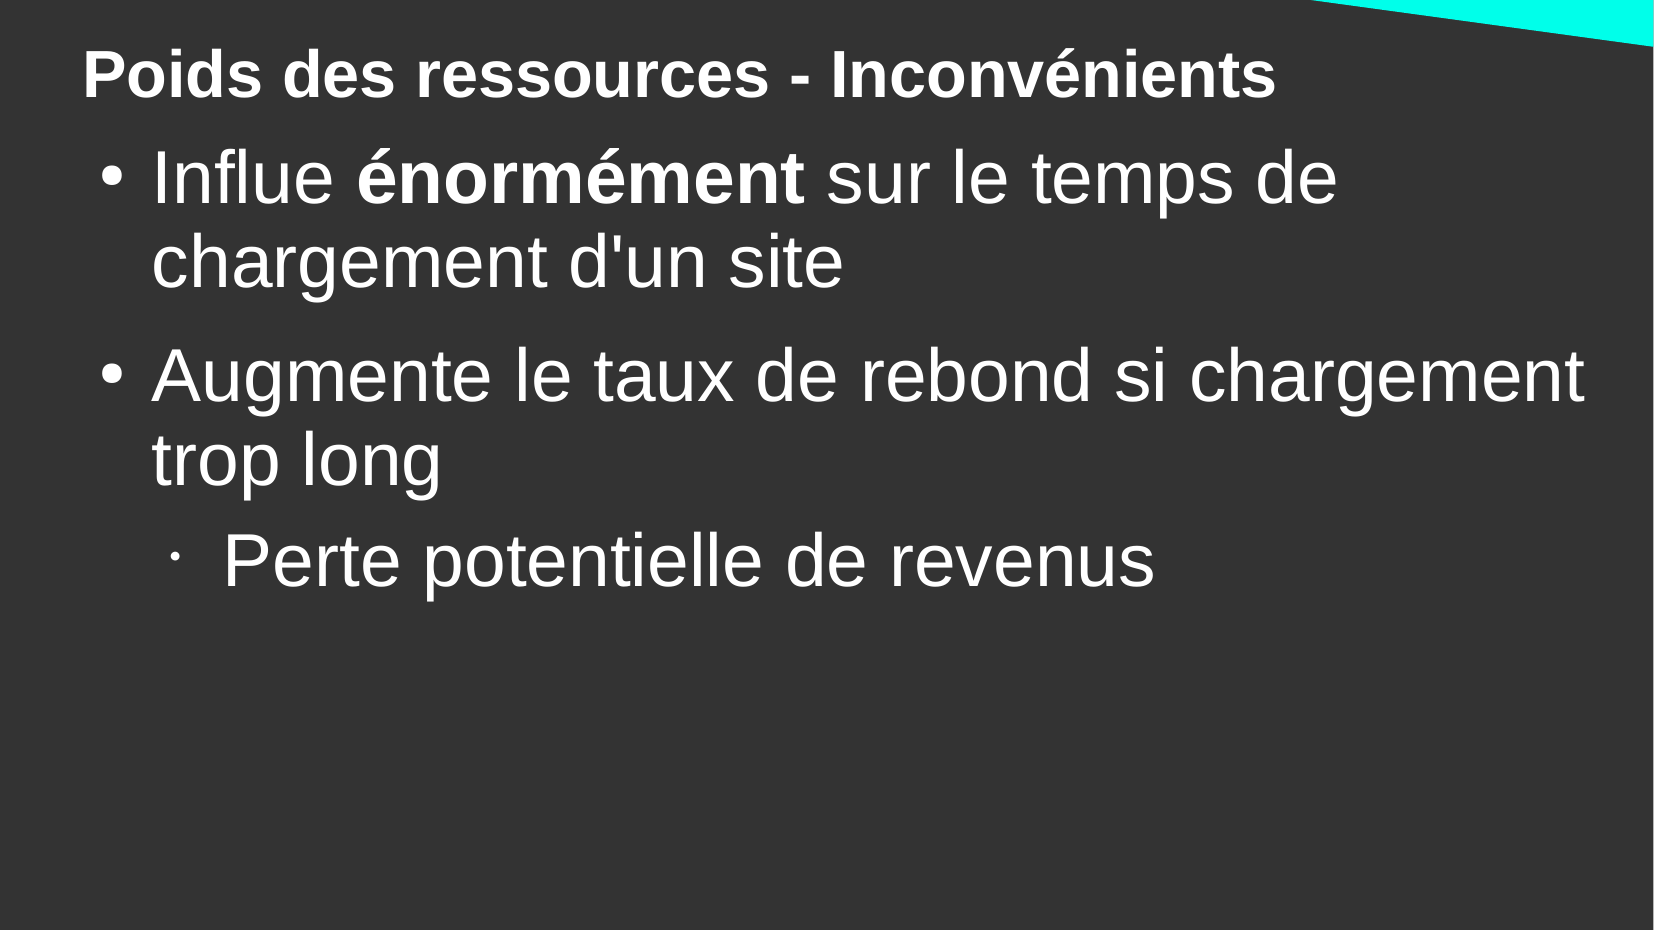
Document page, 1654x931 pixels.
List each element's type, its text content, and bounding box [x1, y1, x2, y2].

list Influe énormément sur le temps de chargement d'un site Augmente le taux de rebond si chargement trop long Perte potentielle de revenus [80, 135, 1620, 709]
title Poids des ressources - Inconvénients [82, 37, 1619, 119]
text_box [1310, 0, 1654, 47]
